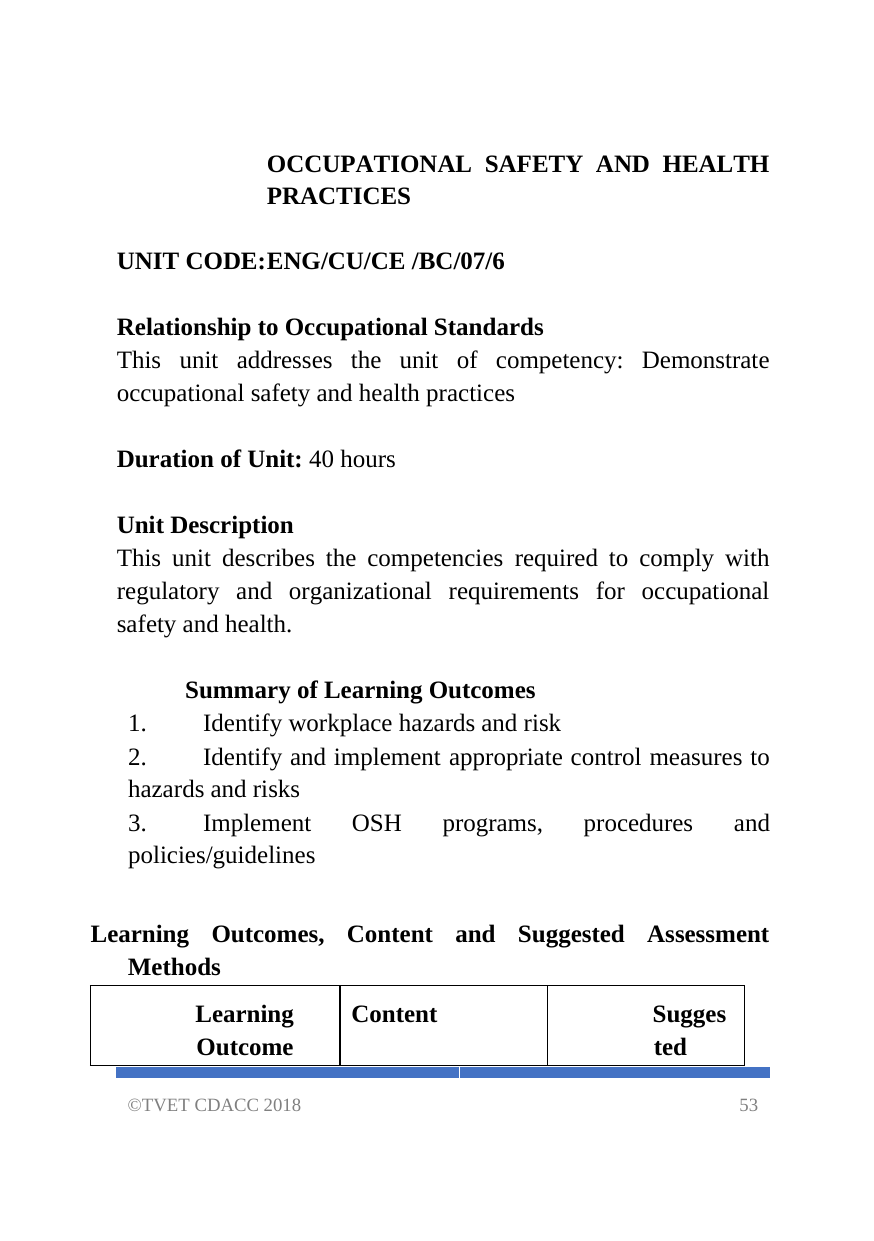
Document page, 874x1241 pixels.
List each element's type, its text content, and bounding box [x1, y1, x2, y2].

text Relationship to Occupational Standards [117, 312, 770, 341]
text Duration of Unit: 40 hours [117, 444, 770, 473]
table_header Suggested [548, 986, 744, 1065]
table_header Content [341, 986, 547, 1065]
text Learning Outcomes, Content and Suggested Assessment Methods [90, 919, 770, 981]
list Identify workplace hazards and risk [128, 708, 770, 737]
list Implement OSH programs, procedures and policies/guidelines [128, 808, 770, 869]
subtitle OCCUPATIONAL SAFETY AND HEALTH PRACTICES [267, 149, 770, 210]
text Summary of Learning Outcomes [185, 676, 770, 704]
text This unit describes the competencies required to comply with regulatory and organizational requirements for occupational safety and health. [117, 543, 770, 638]
list Identify and implement appropriate control measures to hazards and risks [128, 742, 770, 803]
text UNIT CODE: ENG/CU/CE /BC/07/6 [117, 246, 770, 275]
table_header Learning Outcome [91, 986, 339, 1065]
text This unit addresses the unit of competency: Demonstrate occupational safety and health practices [117, 345, 770, 407]
text Unit Description [117, 510, 770, 539]
